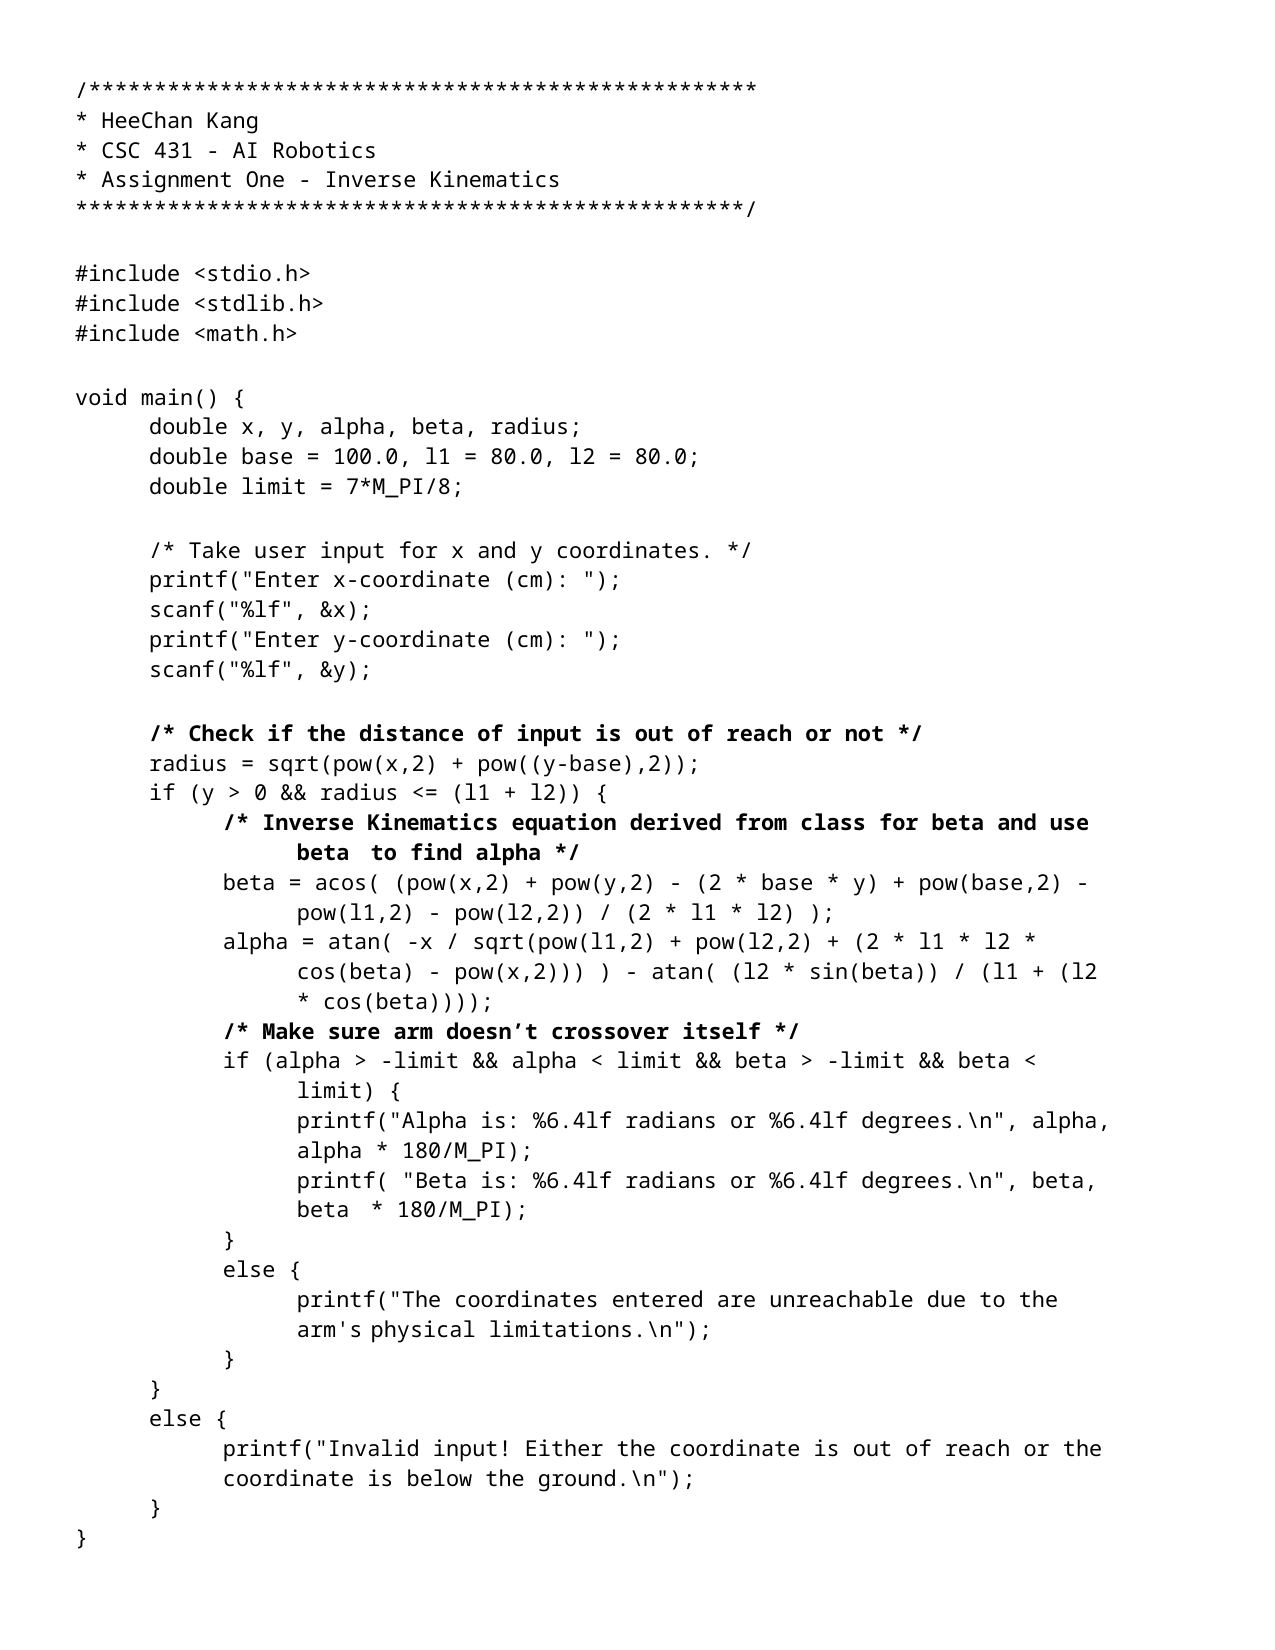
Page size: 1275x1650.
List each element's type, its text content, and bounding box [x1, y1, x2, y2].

text /* Make sure arm doesn’t crossover itself */ [75, 1016, 1200, 1045]
text printf("The coordinates entered are unreachable due to the arm's physical limitations.\n"); [75, 1284, 1200, 1343]
text ***************************************************/ [75, 194, 1200, 224]
text if (alpha > -limit && alpha < limit && beta > -limit && beta < limit) { [75, 1045, 1200, 1105]
text else { [75, 1403, 1200, 1433]
text /* Inverse Kinematics equation derived from class for beta and use beta to find alpha */ [75, 807, 1200, 867]
text /* Take user input for x and y coordinates. */ [75, 535, 1200, 564]
text } [75, 1224, 1200, 1254]
text printf("Enter x-coordinate (cm): "); [75, 564, 1200, 594]
text printf("Alpha is: %6.4lf radians or %6.4lf degrees.\n", alpha, alpha * 180/M_PI); [75, 1105, 1200, 1164]
text /* Check if the distance of input is out of reach or not */ [75, 718, 1200, 747]
text } [75, 1522, 1200, 1552]
text printf("Invalid input! Either the coordinate is out of reach or the coordinate is below the ground.\n"); [75, 1433, 1200, 1492]
text radius = sqrt(pow(x,2) + pow((y-base),2)); [75, 747, 1200, 777]
text * HeeChan Kang [75, 105, 1200, 134]
text printf( "Beta is: %6.4lf radians or %6.4lf degrees.\n", beta, beta * 180/M_PI); [75, 1164, 1200, 1224]
text double x, y, alpha, beta, radius; [75, 411, 1200, 441]
text alpha = atan( -x / sqrt(pow(l1,2) + pow(l2,2) + (2 * l1 * l2 * cos(beta) - pow(x,2))) ) - atan( (l2 * sin(beta)) / (l1 + (l2 * cos(beta)))); [75, 926, 1200, 1016]
text } [75, 1343, 1200, 1373]
text beta = acos( (pow(x,2) + pow(y,2) - (2 * base * y) + pow(base,2) - pow(l1,2) - pow(l2,2)) / (2 * l1 * l2) ); [75, 867, 1200, 926]
text void main() { [75, 381, 1200, 411]
text #include <stdlib.h> [75, 288, 1200, 318]
text double base = 100.0, l1 = 80.0, l2 = 80.0; [75, 441, 1200, 471]
text } [75, 1492, 1200, 1522]
text scanf("%lf", &x); [75, 594, 1200, 624]
text } [75, 1373, 1200, 1403]
text else { [75, 1254, 1200, 1284]
text scanf("%lf", &y); [75, 654, 1200, 684]
text #include <math.h> [75, 318, 1200, 347]
text if (y > 0 && radius <= (l1 + l2)) { [75, 777, 1200, 807]
text /*************************************************** [75, 75, 1200, 105]
text printf("Enter y-coordinate (cm): "); [75, 624, 1200, 654]
text * Assignment One - Inverse Kinematics [75, 164, 1200, 194]
text #include <stdio.h> [75, 258, 1200, 288]
text double limit = 7*M_PI/8; [75, 471, 1200, 501]
text * CSC 431 - AI Robotics [75, 134, 1200, 164]
